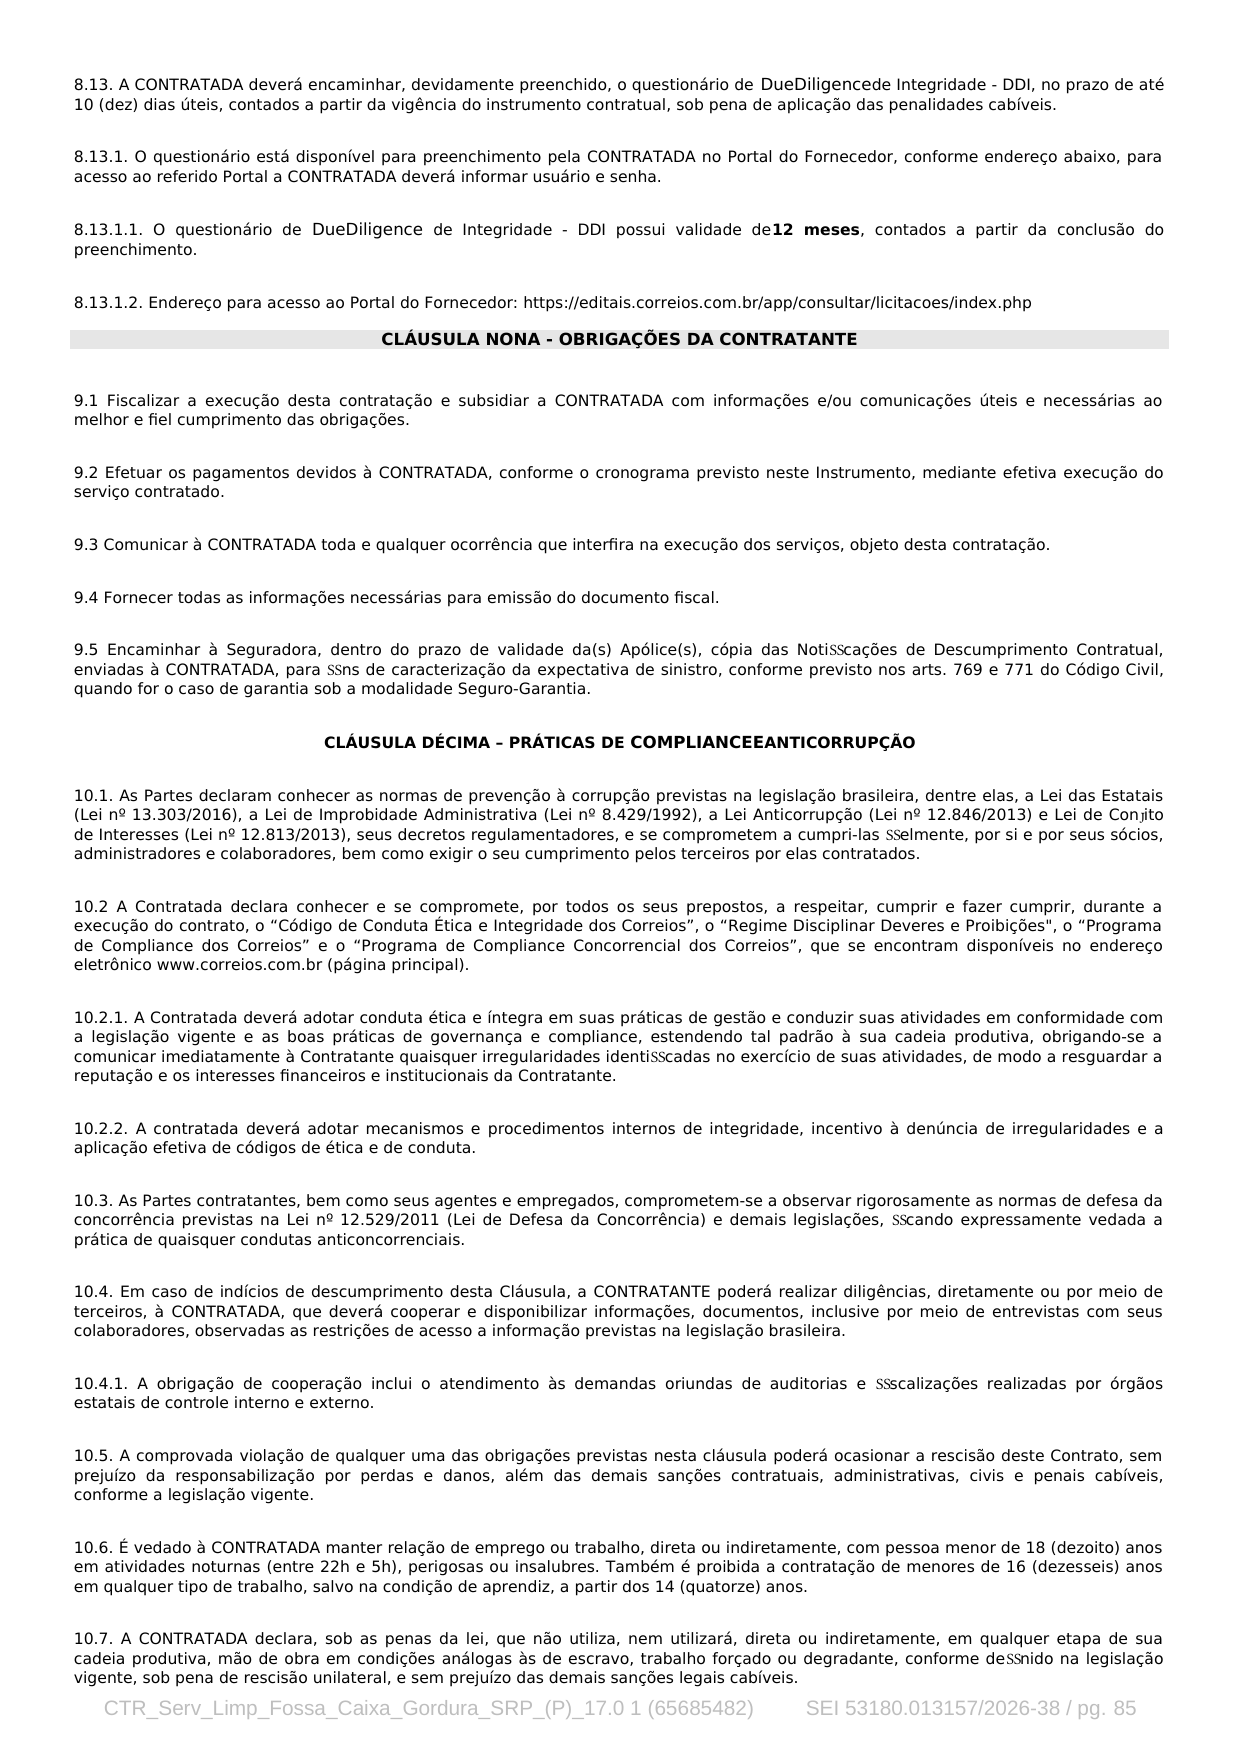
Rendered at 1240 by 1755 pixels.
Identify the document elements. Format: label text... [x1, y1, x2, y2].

text 9.3 Comunicar à CONTRATADA toda e qualquer ocorrência que interfira na execução dos serviços, objeto desta contratação. [74, 536, 1165, 554]
text CLÁUSULA DÉCIMA – PRÁTICAS DE COMPLIANCEEANTICORRUPÇÃO [69, 733, 1171, 752]
text 10.2.2. A contratada deverá adotar mecanismos e procedimentos internos de integridade, incentivo à denúncia de irregularidades e a aplicação efetiva de códigos de ética e de conduta. [74, 1120, 1165, 1157]
text 10.4.1. A obrigação de cooperação inclui o atendimento às demandas oriundas de auditorias e scalizações realizadas por órgãos estatais de controle interno e externo. [74, 1375, 1165, 1413]
text 10.2.1. A Contratada deverá adotar conduta ética e íntegra em suas práticas de gestão e conduzir suas atividades em conformidade com a legislação vigente e as boas práticas de governança e compliance, estendendo tal padrão à sua cadeia produtiva, obrigando-se a comunicar imediatamente à Contratante quaisquer irregularidades identicadas no exercício de suas atividades, de modo a resguardar a reputação e os interesses financeiros e institucionais da Contratante. [74, 1009, 1165, 1085]
text 9.5 Encaminhar à Seguradora, dentro do prazo de validade da(s) Apólice(s), cópia das Noticações de Descumprimento Contratual, enviadas à CONTRATADA, para ns de caracterização da expectativa de sinistro, conforme previsto nos arts. 769 e 771 do Código Civil, quando for o caso de garantia sob a modalidade Seguro-Garantia. [74, 641, 1165, 698]
text 9.2 Efetuar os pagamentos devidos à CONTRATADA, conforme o cronograma previsto neste Instrumento, mediante efetiva execução do serviço contratado. [74, 464, 1165, 502]
text 10.5. A comprovada violação de qualquer uma das obrigações previstas nesta cláusula poderá ocasionar a rescisão deste Contrato, sem prejuízo da responsabilização por perdas e danos, além das demais sanções contratuais, administrativas, civis e penais cabíveis, conforme a legislação vigente. [74, 1447, 1165, 1504]
text 10.2 A Contratada declara conhecer e se compromete, por todos os seus prepostos, a respeitar, cumprir e fazer cumprir, durante a execução do contrato, o “Código de Conduta Ética e Integridade dos Correios”, o “Regime Disciplinar Deveres e Proibições", o “Programa de Compliance dos Correios” e o “Programa de Compliance Concorrencial dos Correios”, que se encontram disponíveis no endereço eletrônico www.correios.com.br (página principal). [74, 898, 1165, 974]
text 9.4 Fornecer todas as informações necessárias para emissão do documento fiscal. [74, 588, 1165, 607]
text 10.1. As Partes declaram conhecer as normas de prevenção à corrupção previstas na legislação brasileira, dentre elas, a Lei das Estatais (Lei nº 13.303/2016), a Lei de Improbidade Administrativa (Lei nº 8.429/1992), a Lei Anticorrupção (Lei nº 12.846/2013) e Lei de Conito de Interesses (Lei nº 12.813/2013), seus decretos regulamentadores, e se comprometem a cumpri-las elmente, por si e por seus sócios, administradores e colaboradores, bem como exigir o seu cumprimento pelos terceiros por elas contratados. [74, 787, 1165, 863]
text 8.13.1.1. O questionário de DueDiligence de Integridade - DDI possui validade de12 meses, contados a partir da conclusão do preenchimento. [74, 220, 1165, 259]
text 9.1 Fiscalizar a execução desta contratação e subsidiar a CONTRATADA com informações e/ou comunicações úteis e necessárias ao melhor e fiel cumprimento das obrigações. [74, 392, 1165, 429]
text 10.3. As Partes contratantes, bem como seus agentes e empregados, comprometem-se a observar rigorosamente as normas de defesa da concorrência previstas na Lei nº 12.529/2011 (Lei de Defesa da Concorrência) e demais legislações, cando expressamente vedada a prática de quaisquer condutas anticoncorrenciais. [74, 1192, 1165, 1249]
text 8.13.1. O questionário está disponível para preenchimento pela CONTRATADA no Portal do Fornecedor, conforme endereço abaixo, para acesso ao referido Portal a CONTRATADA deverá informar usuário e senha. [74, 148, 1165, 186]
text 8.13.1.2. Endereço para acesso ao Portal do Fornecedor: https://editais.correios.com.br/app/consultar/licitacoes/index.php [74, 293, 1165, 312]
text 10.6. É vedado à CONTRATADA manter relação de emprego ou trabalho, direta ou indiretamente, com pessoa menor de 18 (dezoito) anos em atividades noturnas (entre 22h e 5h), perigosas ou insalubres. Também é proibida a contratação de menores de 16 (dezesseis) anos em qualquer tipo de trabalho, salvo na condição de aprendiz, a partir dos 14 (quatorze) anos. [74, 1539, 1165, 1596]
text 10.4. Em caso de indícios de descumprimento desta Cláusula, a CONTRATANTE poderá realizar diligências, diretamente ou por meio de terceiros, à CONTRATADA, que deverá cooperar e disponibilizar informações, documentos, inclusive por meio de entrevistas com seus colaboradores, observadas as restrições de acesso a informação previstas na legislação brasileira. [74, 1283, 1165, 1341]
subtitle CLÁUSULA NONA - OBRIGAÇÕES DA CONTRATANTE [70, 330, 1169, 349]
text 10.7. A CONTRATADA declara, sob as penas da lei, que não utiliza, nem utilizará, direta ou indiretamente, em qualquer etapa de sua cadeia produtiva, mão de obra em condições análogas às de escravo, trabalho forçado ou degradante, conforme denido na legislação vigente, sob pena de rescisão unilateral, e sem prejuízo das demais sanções legais cabíveis. [74, 1630, 1165, 1687]
text 8.13. A CONTRATADA deverá encaminhar, devidamente preenchido, o questionário de DueDiligencede Integridade - DDI, no prazo de até 10 (dez) dias úteis, contados a partir da vigência do instrumento contratual, sob pena de aplicação das penalidades cabíveis. [74, 75, 1165, 114]
